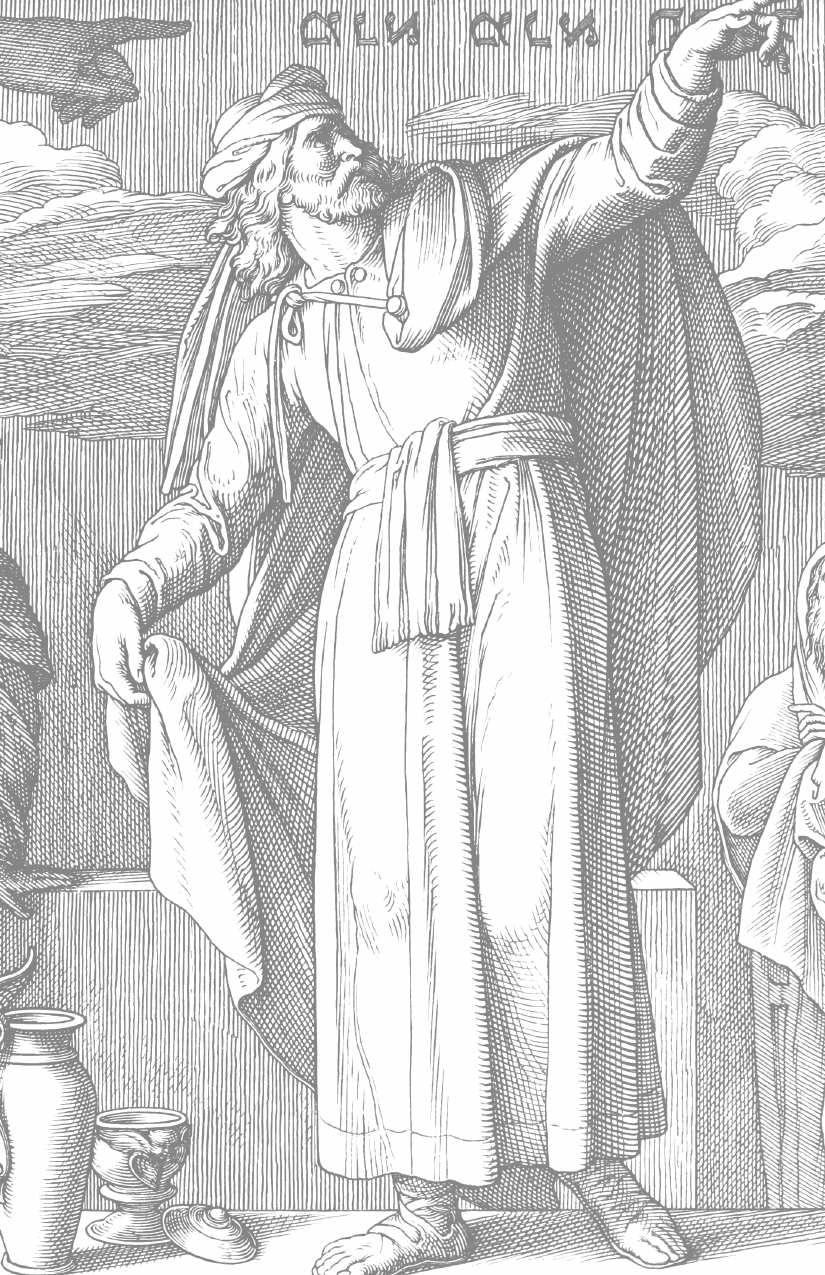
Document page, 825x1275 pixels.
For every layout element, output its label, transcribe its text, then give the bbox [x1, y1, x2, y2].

text Ponder this amazing statement. They admit that Sister White says that “the atoning work of Christ is now in progress in the heavenly sanctuary,” and then they propose that insertions be made in some of Sister White’s books that will give our understanding of the atonement! They were, however, only acting in harmony with the official statement in Questions on Doctrine that when one reads... [0, 0, 825, 1275]
